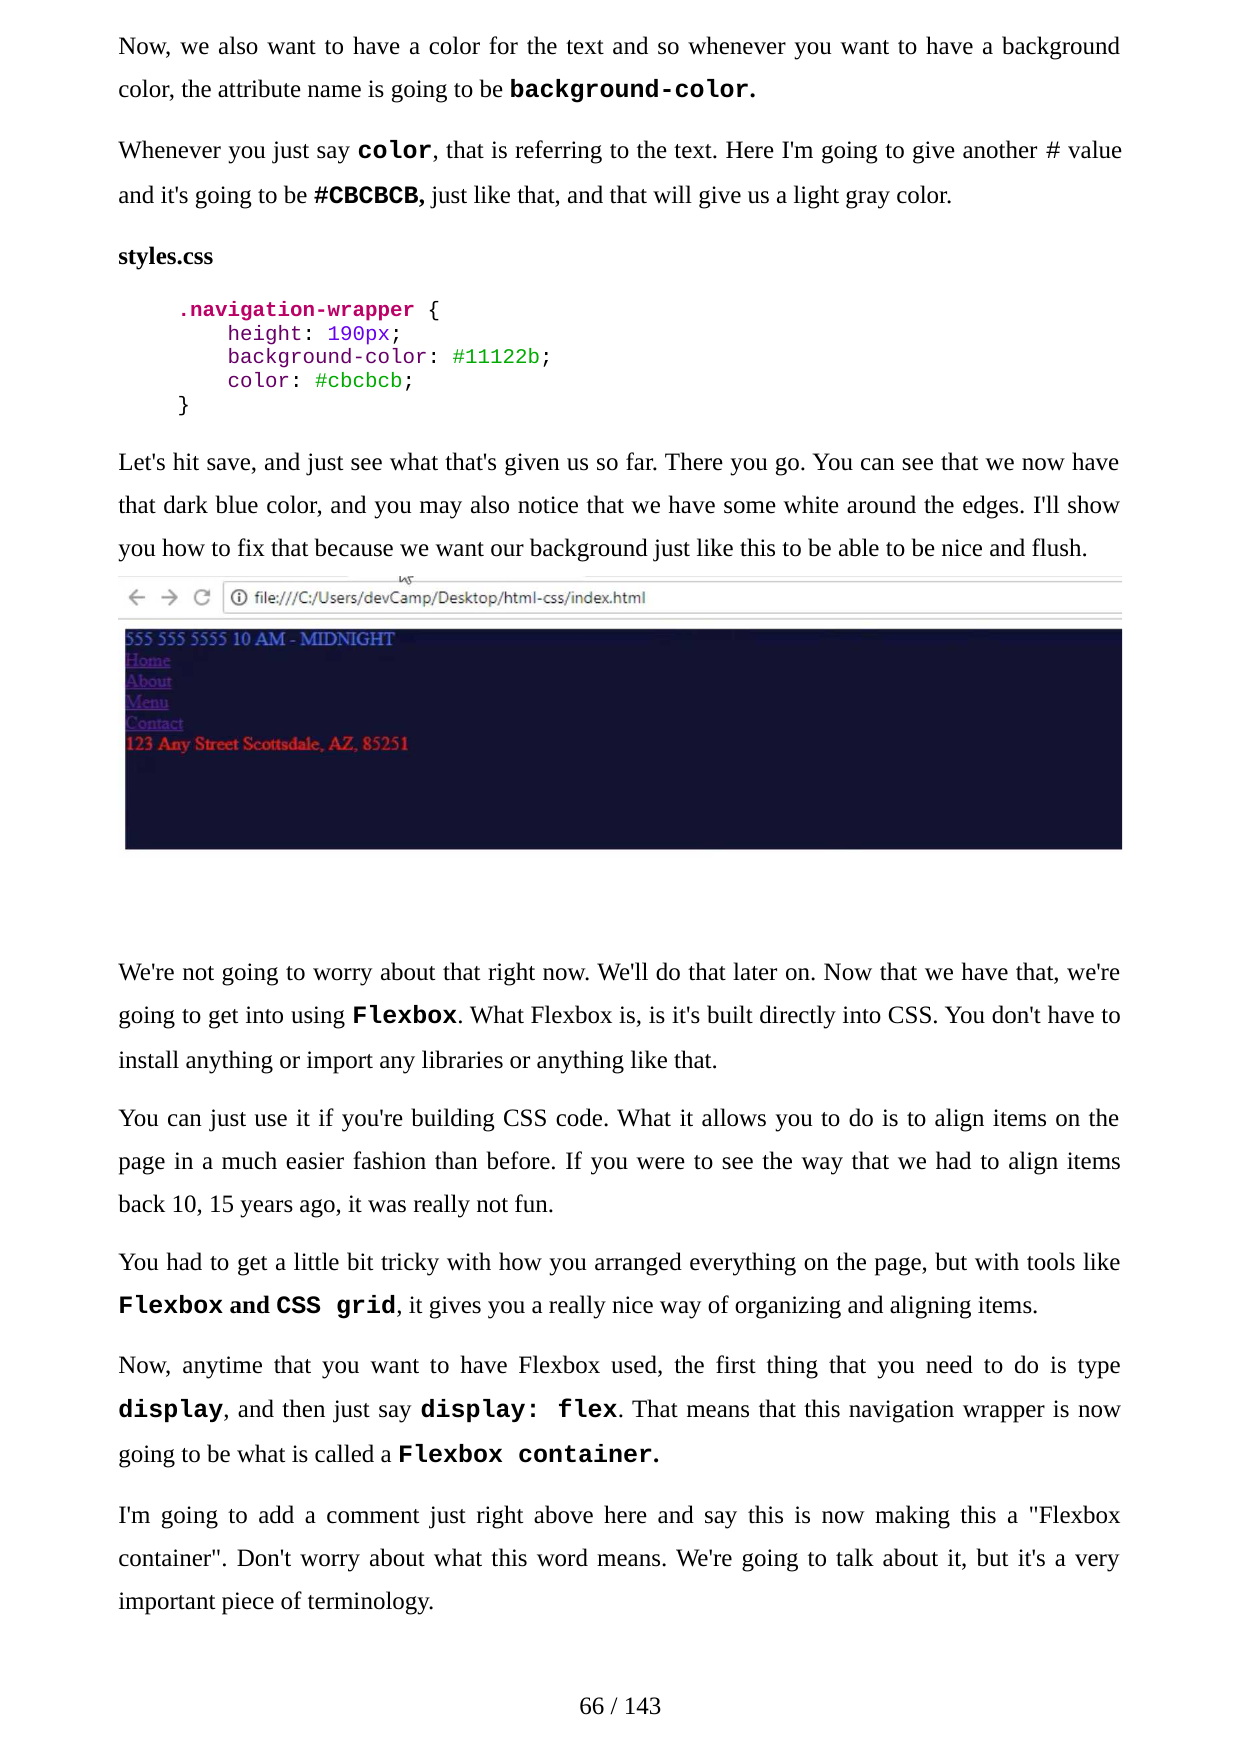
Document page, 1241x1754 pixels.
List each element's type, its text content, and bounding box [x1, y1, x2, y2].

text Now, anytime that you want to have Flexbox used, the first thing that you need to do is type display, and then just say display: flex. That means that this navigation wrapper is now going to be what is called a Flexbox container. [118, 1351, 1122, 1470]
text } [177, 393, 1122, 417]
picture [118, 576, 1123, 928]
text We're not going to worry about that right now. We'll do that later on. Now that we have that, we're going to get into using Flexbox. What Flexbox is, is it's built directly into CSS. You don't have to install anything or import any libraries or anything like that. [118, 957, 1122, 1074]
text Now, we also want to have a color for the text and so whenever you want to have a background color, the attribute name is going to be background-color. [118, 31, 1122, 105]
text background-color: #11122b; [177, 346, 1122, 370]
text You had to get a little bit tricky with how you arranged everything on the page, but with tools like Flexbox and CSS grid, it gives you a really nice way of organizing and aligning items. [118, 1247, 1122, 1321]
text styles.css [118, 241, 1122, 270]
text Let's hit save, and just see what that's given us so far. There you go. You can see that we now have that dark blue color, and you may also notice that we have some white around the edges. I'll show you how to fix that because we want our background just like this to be able to be nice and flush. [118, 447, 1122, 562]
text height: 190px; [177, 323, 1122, 346]
text I'm going to add a comment just right above here and say this is now making this a "Flexbox container". Don't worry about what this word means. We're going to talk about it, but it's a very important piece of terminology. [118, 1500, 1122, 1615]
text .navigation-wrapper { [177, 299, 1122, 323]
text You can just use it if you're building CSS code. What it allows you to do is to align items on the page in a much easier fashion than before. If you were to see the way that we had to align items back 10, 15 years ago, it was really not fun. [118, 1103, 1122, 1218]
text color: #cbcbcb; [177, 370, 1122, 393]
text Whenever you just say color, that is referring to the text. Here I'm going to give another # value and it's going to be #CBCBCB, just like that, and that will give us a light gray color. [118, 135, 1122, 211]
